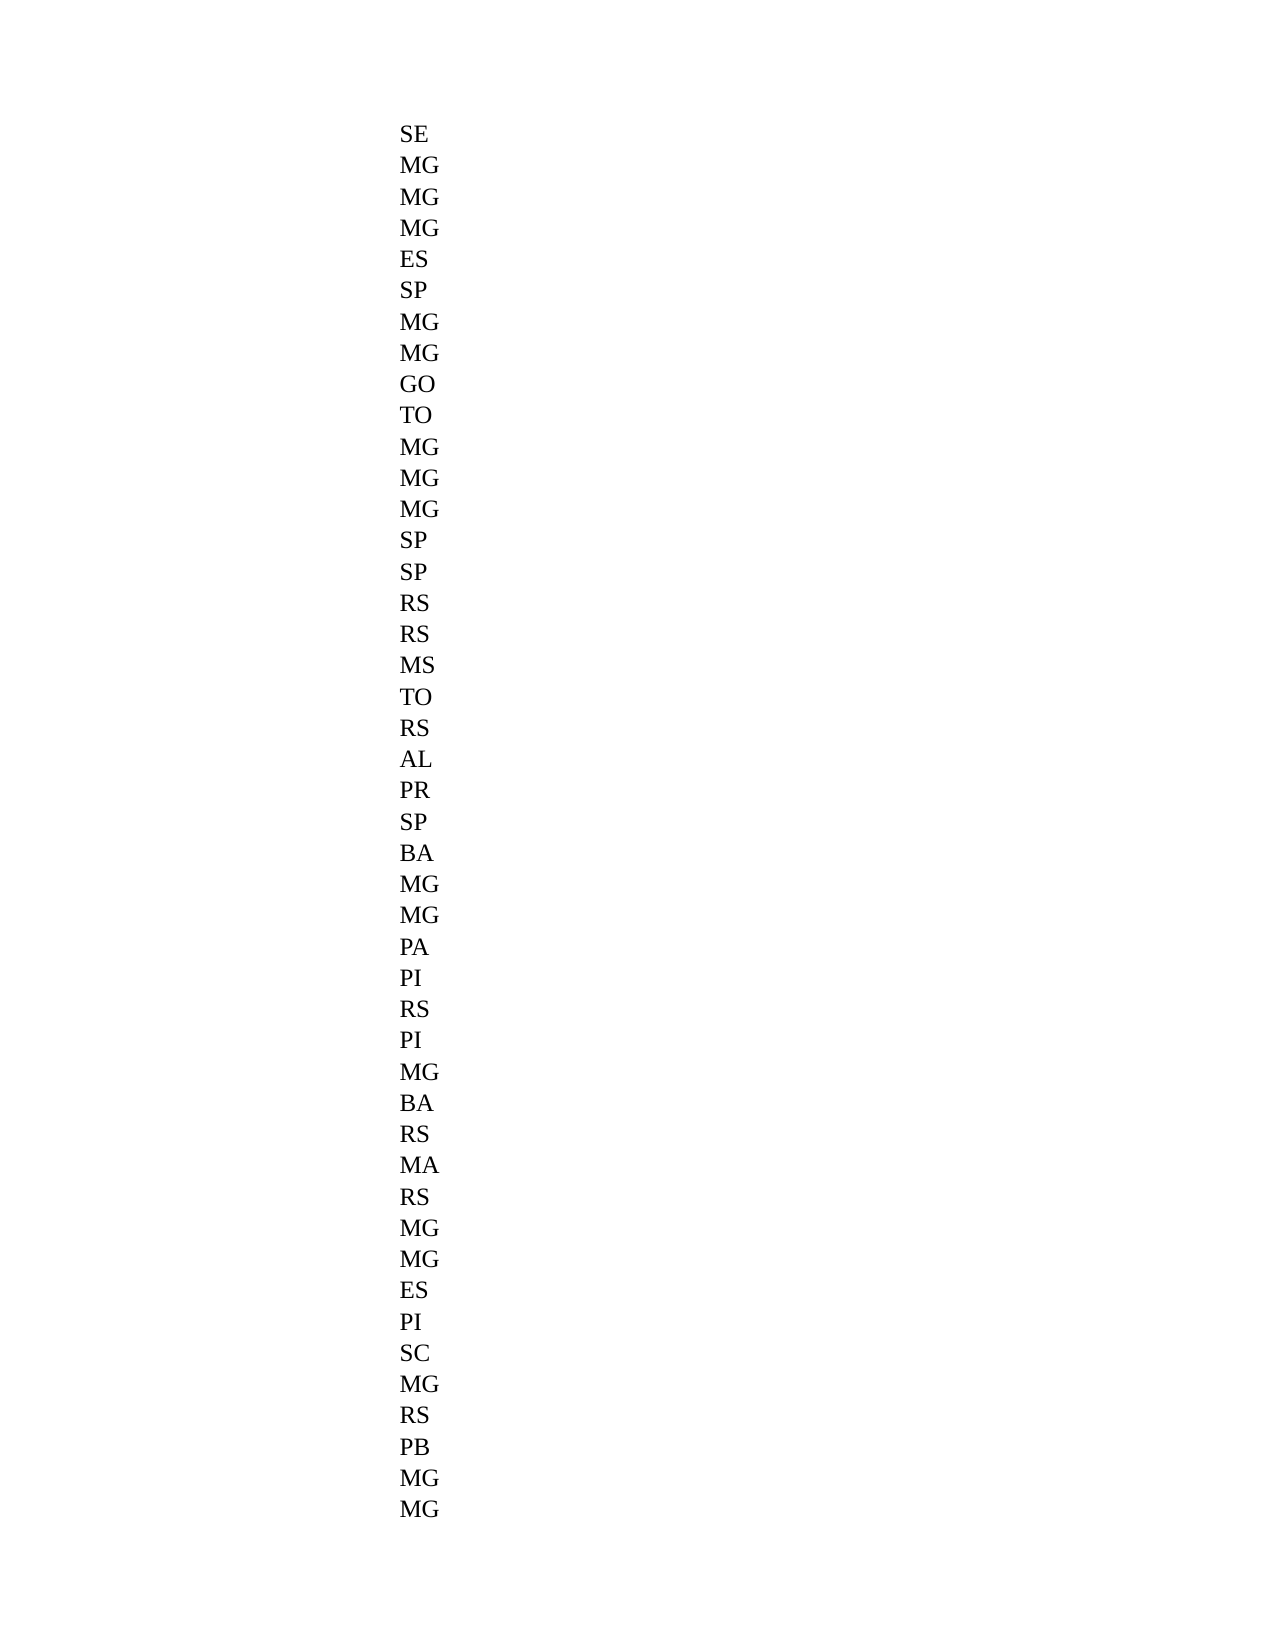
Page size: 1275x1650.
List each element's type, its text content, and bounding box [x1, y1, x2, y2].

table_cell GO [399, 368, 446, 399]
table_cell MG [399, 1243, 446, 1274]
table_cell [118, 649, 399, 681]
table_cell [118, 1306, 399, 1337]
table_cell [118, 243, 399, 274]
table_cell MG [399, 1462, 446, 1493]
table_cell RS [399, 587, 446, 618]
table_cell [118, 1462, 399, 1493]
table_cell [118, 1087, 399, 1118]
table_cell [118, 1399, 399, 1431]
table_cell [118, 618, 399, 649]
table_cell [118, 774, 399, 806]
table_cell [118, 1212, 399, 1243]
table_cell MG [399, 868, 446, 899]
table_cell MG [399, 337, 446, 368]
table_cell MG [399, 899, 446, 931]
table_cell [118, 337, 399, 368]
table_cell [118, 493, 399, 524]
table_cell RS [399, 993, 446, 1024]
table_cell [118, 1368, 399, 1399]
table_cell [118, 1056, 399, 1087]
table_cell MG [399, 431, 446, 462]
table_cell TO [399, 399, 446, 431]
table_cell [118, 931, 399, 962]
table_cell [118, 743, 399, 774]
table_cell MS [399, 649, 446, 681]
table_cell ES [399, 243, 446, 274]
table_cell RS [399, 1399, 446, 1431]
table_cell [118, 1118, 399, 1149]
table_cell [118, 181, 399, 212]
table_cell BA [399, 1087, 446, 1118]
table_cell [118, 993, 399, 1024]
table_cell MG [399, 1212, 446, 1243]
table_cell BA [399, 837, 446, 868]
table_cell [118, 587, 399, 618]
table_cell [118, 1149, 399, 1181]
table_cell RS [399, 618, 446, 649]
table_cell [118, 149, 399, 181]
table_cell [118, 462, 399, 493]
table_cell PI [399, 962, 446, 993]
table_cell [118, 524, 399, 556]
table_cell [118, 1274, 399, 1306]
table_cell [118, 962, 399, 993]
table_cell SC [399, 1337, 446, 1368]
table_cell [118, 868, 399, 899]
table_cell MG [399, 1493, 446, 1524]
table_cell PI [399, 1024, 446, 1056]
table_cell MA [399, 1149, 446, 1181]
table_cell MG [399, 493, 446, 524]
table_cell [118, 274, 399, 306]
table_cell [118, 368, 399, 399]
table_cell RS [399, 1118, 446, 1149]
table_cell RS [399, 1181, 446, 1212]
table_cell [118, 712, 399, 743]
table_cell MG [399, 181, 446, 212]
table_cell PA [399, 931, 446, 962]
table_cell [118, 1243, 399, 1274]
table_cell [118, 431, 399, 462]
table_cell [118, 1024, 399, 1056]
table_cell SP [399, 524, 446, 556]
table_cell [118, 806, 399, 837]
table_cell [118, 1431, 399, 1462]
table_cell [118, 1337, 399, 1368]
table_cell SP [399, 556, 446, 587]
table_cell MG [399, 149, 446, 181]
table_cell PR [399, 774, 446, 806]
table_cell MG [399, 1056, 446, 1087]
table_cell PB [399, 1431, 446, 1462]
table_cell RS [399, 712, 446, 743]
table_cell TO [399, 681, 446, 712]
table_cell [118, 681, 399, 712]
table_cell [118, 118, 399, 149]
table_cell PI [399, 1306, 446, 1337]
table_cell MG [399, 462, 446, 493]
table_cell [118, 212, 399, 243]
table_cell [118, 556, 399, 587]
table_cell MG [399, 1368, 446, 1399]
table_cell [118, 399, 399, 431]
table_cell MG [399, 306, 446, 337]
table_cell [118, 837, 399, 868]
table_cell SP [399, 274, 446, 306]
table_cell [118, 1493, 399, 1524]
table_cell MG [399, 212, 446, 243]
table_cell AL [399, 743, 446, 774]
table_cell [118, 899, 399, 931]
table_cell ES [399, 1274, 446, 1306]
table_cell SE [399, 118, 446, 149]
table_cell SP [399, 806, 446, 837]
table_cell [118, 306, 399, 337]
table_cell [118, 1181, 399, 1212]
